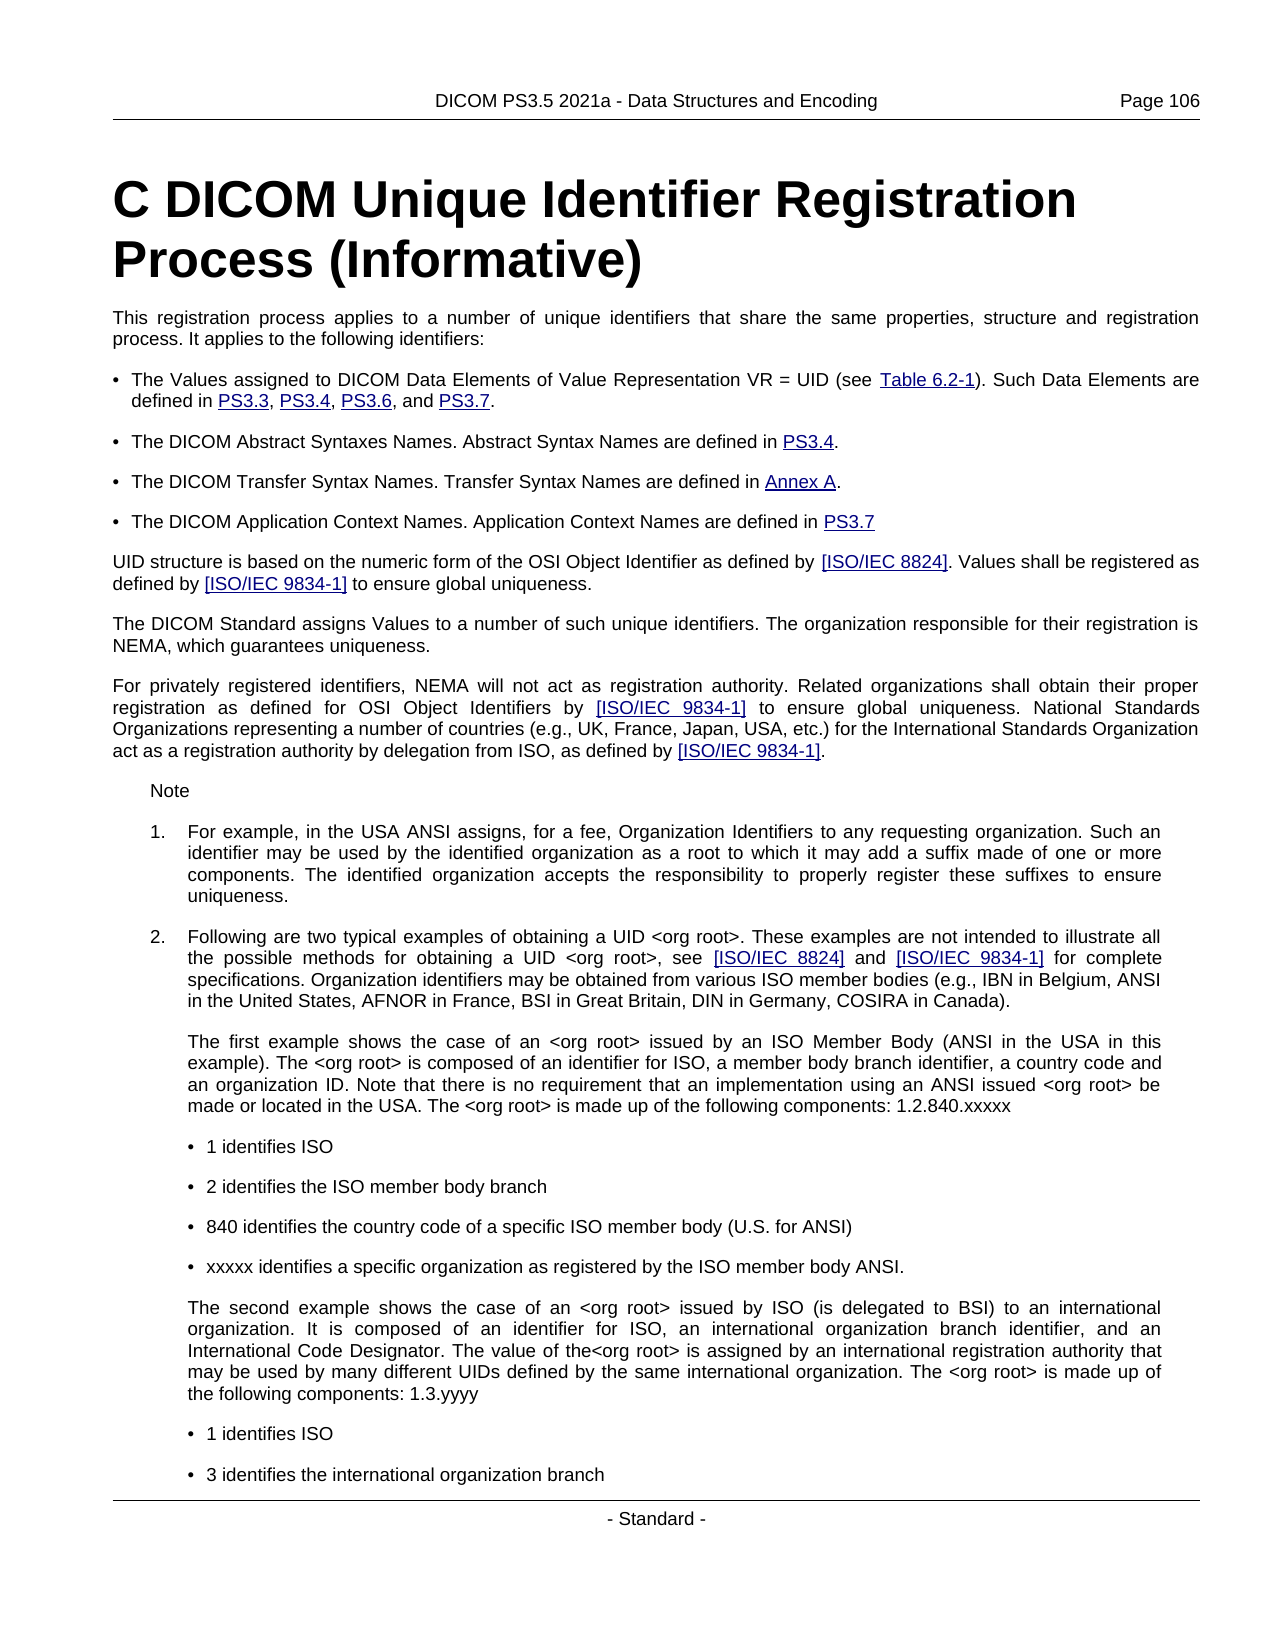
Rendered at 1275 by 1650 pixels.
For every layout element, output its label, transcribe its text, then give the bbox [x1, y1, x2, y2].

text • 1 identifies ISO [187, 1423, 1162, 1445]
text • The DICOM Transfer Syntax Names. Transfer Syntax Names are defined in Annex A. [112, 471, 1200, 492]
text • 840 identifies the country code of a specific ISO member body (U.S. for ANSI) [187, 1216, 1162, 1238]
text • 3 identifies the international organization branch [187, 1463, 1162, 1485]
text This registration process applies to a number of unique identifiers that share the same properties, structure and registration process. It applies to the following identifiers: [112, 307, 1200, 350]
text 2. Following are two typical examples of obtaining a UID <org root>. These examples are not intended to illustrate all the possible methods for obtaining a UID <org root>, see [ISO/IEC 8824] and [ISO/IEC 9834-1] for complete specifications. Organization identifiers may be obtained from various ISO member bodies (e.g., IBN in Belgium, ANSI in the United States, AFNOR in France, BSI in Great Britain, DIN in Germany, COSIRA in Canada). [150, 925, 1162, 1012]
text C DICOM Unique Identifier Registration Process (Informative) [112, 169, 1200, 288]
text For privately registered identifiers, NEMA will not act as registration authority. Related organizations shall obtain their proper registration as defined for OSI Object Identifiers by [ISO/IEC 9834-1] to ensure global uniqueness. National Standards Organizations representing a number of countries (e.g., UK, France, Japan, USA, etc.) for the International Standards Organization act as a registration authority by delegation from ISO, as defined by [ISO/IEC 9834-1]. [112, 675, 1200, 761]
text • The DICOM Application Context Names. Application Context Names are defined in PS3.7 [112, 511, 1200, 533]
text UID structure is based on the numeric form of the OSI Object Identifier as defined by [ISO/IEC 8824]. Values shall be registered as defined by [ISO/IEC 9834-1] to ensure global uniqueness. [112, 551, 1200, 594]
text 1. For example, in the USA ANSI assigns, for a fee, Organization Identifiers to any requesting organization. Such an identifier may be used by the identified organization as a root to which it may add a suffix made of one or more components. The identified organization accepts the responsibility to properly register these suffixes to ensure uniqueness. [150, 820, 1162, 907]
text • 1 identifies ISO [187, 1135, 1162, 1157]
text The first example shows the case of an <org root> issued by an ISO Member Body (ANSI in the USA in this example). The <org root> is composed of an identifier for ISO, a member body branch identifier, a country code and an organization ID. Note that there is no requirement that an implementation using an ANSI issued <org root> be made or located in the USA. The <org root> is made up of the following components: 1.2.840.xxxxx [187, 1030, 1162, 1117]
text • The Values assigned to DICOM Data Elements of Value Representation VR = UID (see Table 6.2-1). Such Data Elements are defined in PS3.3, PS3.4, PS3.6, and PS3.7. [112, 368, 1200, 412]
text • 2 identifies the ISO member body branch [187, 1176, 1162, 1197]
text • The DICOM Abstract Syntaxes Names. Abstract Syntax Names are defined in PS3.4. [112, 430, 1200, 452]
text Note [150, 780, 1162, 802]
text The second example shows the case of an <org root> issued by ISO (is delegated to BSI) to an international organization. It is composed of an identifier for ISO, an international organization branch identifier, and an International Code Designator. The value of the<org root> is assigned by an international registration authority that may be used by many different UIDs defined by the same international organization. The <org root> is made up of the following components: 1.3.yyyy [187, 1297, 1162, 1404]
text • xxxxx identifies a specific organization as registered by the ISO member body ANSI. [187, 1256, 1162, 1278]
text The DICOM Standard assigns Values to a number of such unique identifiers. The organization responsible for their registration is NEMA, which guarantees uniqueness. [112, 613, 1200, 656]
